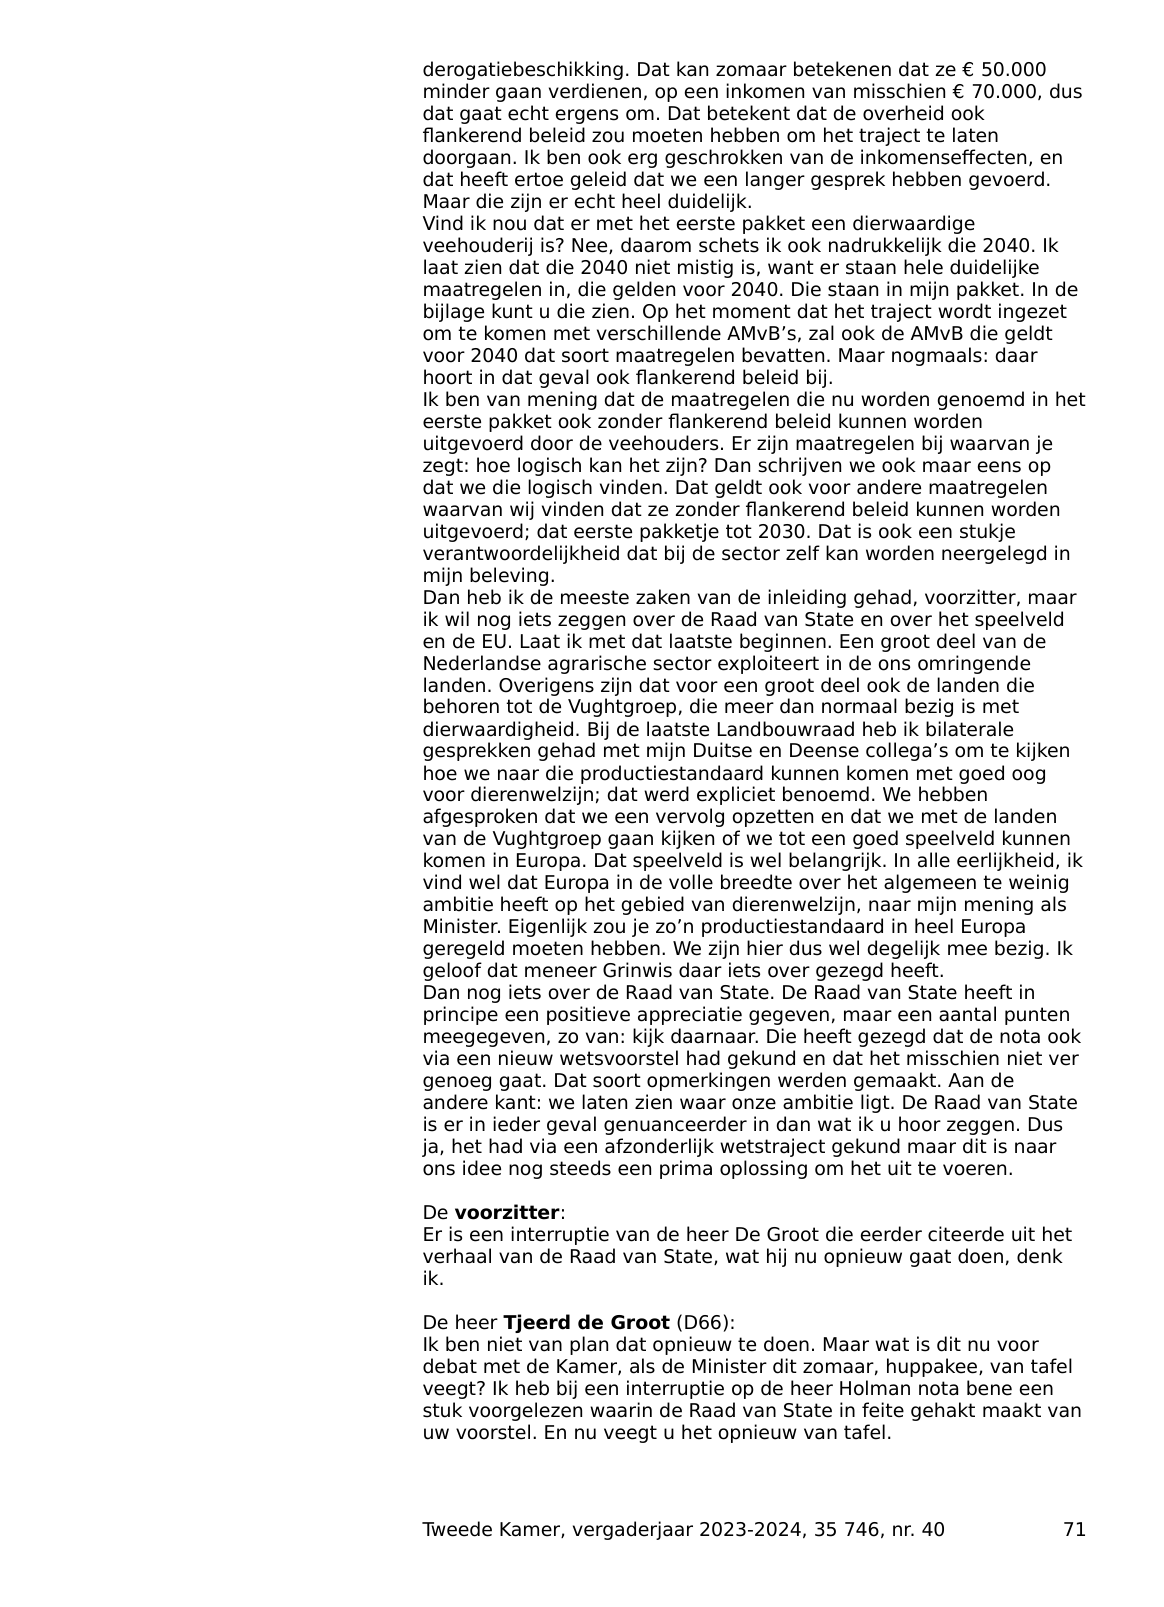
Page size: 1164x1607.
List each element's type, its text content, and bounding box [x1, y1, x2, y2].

text Dan nog iets over de Raad van State. De Raad van State heeft in principe een positieve appreciatie gegeven, maar een aantal punten meegegeven, zo van: kijk daarnaar. Die heeft gezegd dat de nota ook via een nieuw wetsvoorstel had gekund en dat het misschien niet ver genoeg gaat. Dat soort opmerkingen werden gemaakt. Aan de andere kant: we laten zien waar onze ambitie ligt. De Raad van State is er in ieder geval genuanceerder in dan wat ik u hoor zeggen. Dus ja, het had via een afzonderlijk wetstraject gekund maar dit is naar ons idee nog steeds een prima oplossing om het uit te voeren. [422, 982, 1087, 1180]
text Dan heb ik de meeste zaken van de inleiding gehad, voorzitter, maar ik wil nog iets zeggen over de Raad van State en over het speelveld en de EU. Laat ik met dat laatste beginnen. Een groot deel van de Nederlandse agrarische sector exploiteert in de ons omringende landen. Overigens zijn dat voor een groot deel ook de landen die behoren tot de Vughtgroep, die meer dan normaal bezig is met dierwaardigheid. Bij de laatste Landbouwraad heb ik bilaterale gesprekken gehad met mijn Duitse en Deense collega’s om te kijken hoe we naar die productiestandaard kunnen komen met goed oog voor dierenwelzijn; dat werd expliciet benoemd. We hebben afgesproken dat we een vervolg opzetten en dat we met de landen van de Vughtgroep gaan kijken of we tot een goed speelveld kunnen komen in Europa. Dat speelveld is wel belangrijk. In alle eerlijkheid, ik vind wel dat Europa in de volle breedte over het algemeen te weinig ambitie heeft op het gebied van dierenwelzijn, naar mijn mening als Minister. Eigenlijk zou je zo’n productiestandaard in heel Europa geregeld moeten hebben. We zijn hier dus wel degelijk mee bezig. Ik geloof dat meneer Grinwis daar iets over gezegd heeft. [422, 587, 1087, 982]
text Ik ben niet van plan dat opnieuw te doen. Maar wat is dit nu voor debat met de Kamer, als de Minister dit zomaar, huppakee, van tafel veegt? Ik heb bij een interruptie op de heer Holman nota bene een stuk voorgelezen waarin de Raad van State in feite gehakt maakt van uw voorstel. En nu veegt u het opnieuw van tafel. [422, 1334, 1087, 1444]
text derogatiebeschikking. Dat kan zomaar betekenen dat ze € 50.000 minder gaan verdienen, op een inkomen van misschien € 70.000, dus dat gaat echt ergens om. Dat betekent dat de overheid ook flankerend beleid zou moeten hebben om het traject te laten doorgaan. Ik ben ook erg geschrokken van de inkomenseffecten, en dat heeft ertoe geleid dat we een langer gesprek hebben gevoerd. Maar die zijn er echt heel duidelijk. [422, 59, 1087, 213]
text De heer Tjeerd de Groot (D66): [422, 1312, 1087, 1334]
text Ik ben van mening dat de maatregelen die nu worden genoemd in het eerste pakket ook zonder flankerend beleid kunnen worden uitgevoerd door de veehouders. Er zijn maatregelen bij waarvan je zegt: hoe logisch kan het zijn? Dan schrijven we ook maar eens op dat we die logisch vinden. Dat geldt ook voor andere maatregelen waarvan wij vinden dat ze zonder flankerend beleid kunnen worden uitgevoerd; dat eerste pakketje tot 2030. Dat is ook een stukje verantwoordelijkheid dat bij de sector zelf kan worden neergelegd in mijn beleving. [422, 389, 1087, 587]
text Vind ik nou dat er met het eerste pakket een dierwaardige veehouderij is? Nee, daarom schets ik ook nadrukkelijk die 2040. Ik laat zien dat die 2040 niet mistig is, want er staan hele duidelijke maatregelen in, die gelden voor 2040. Die staan in mijn pakket. In de bijlage kunt u die zien. Op het moment dat het traject wordt ingezet om te komen met verschillende AMvB’s, zal ook de AMvB die geldt voor 2040 dat soort maatregelen bevatten. Maar nogmaals: daar hoort in dat geval ook flankerend beleid bij. [422, 213, 1087, 389]
text Er is een interruptie van de heer De Groot die eerder citeerde uit het verhaal van de Raad van State, wat hij nu opnieuw gaat doen, denk ik. [422, 1224, 1087, 1290]
text De voorzitter: [422, 1202, 1087, 1224]
